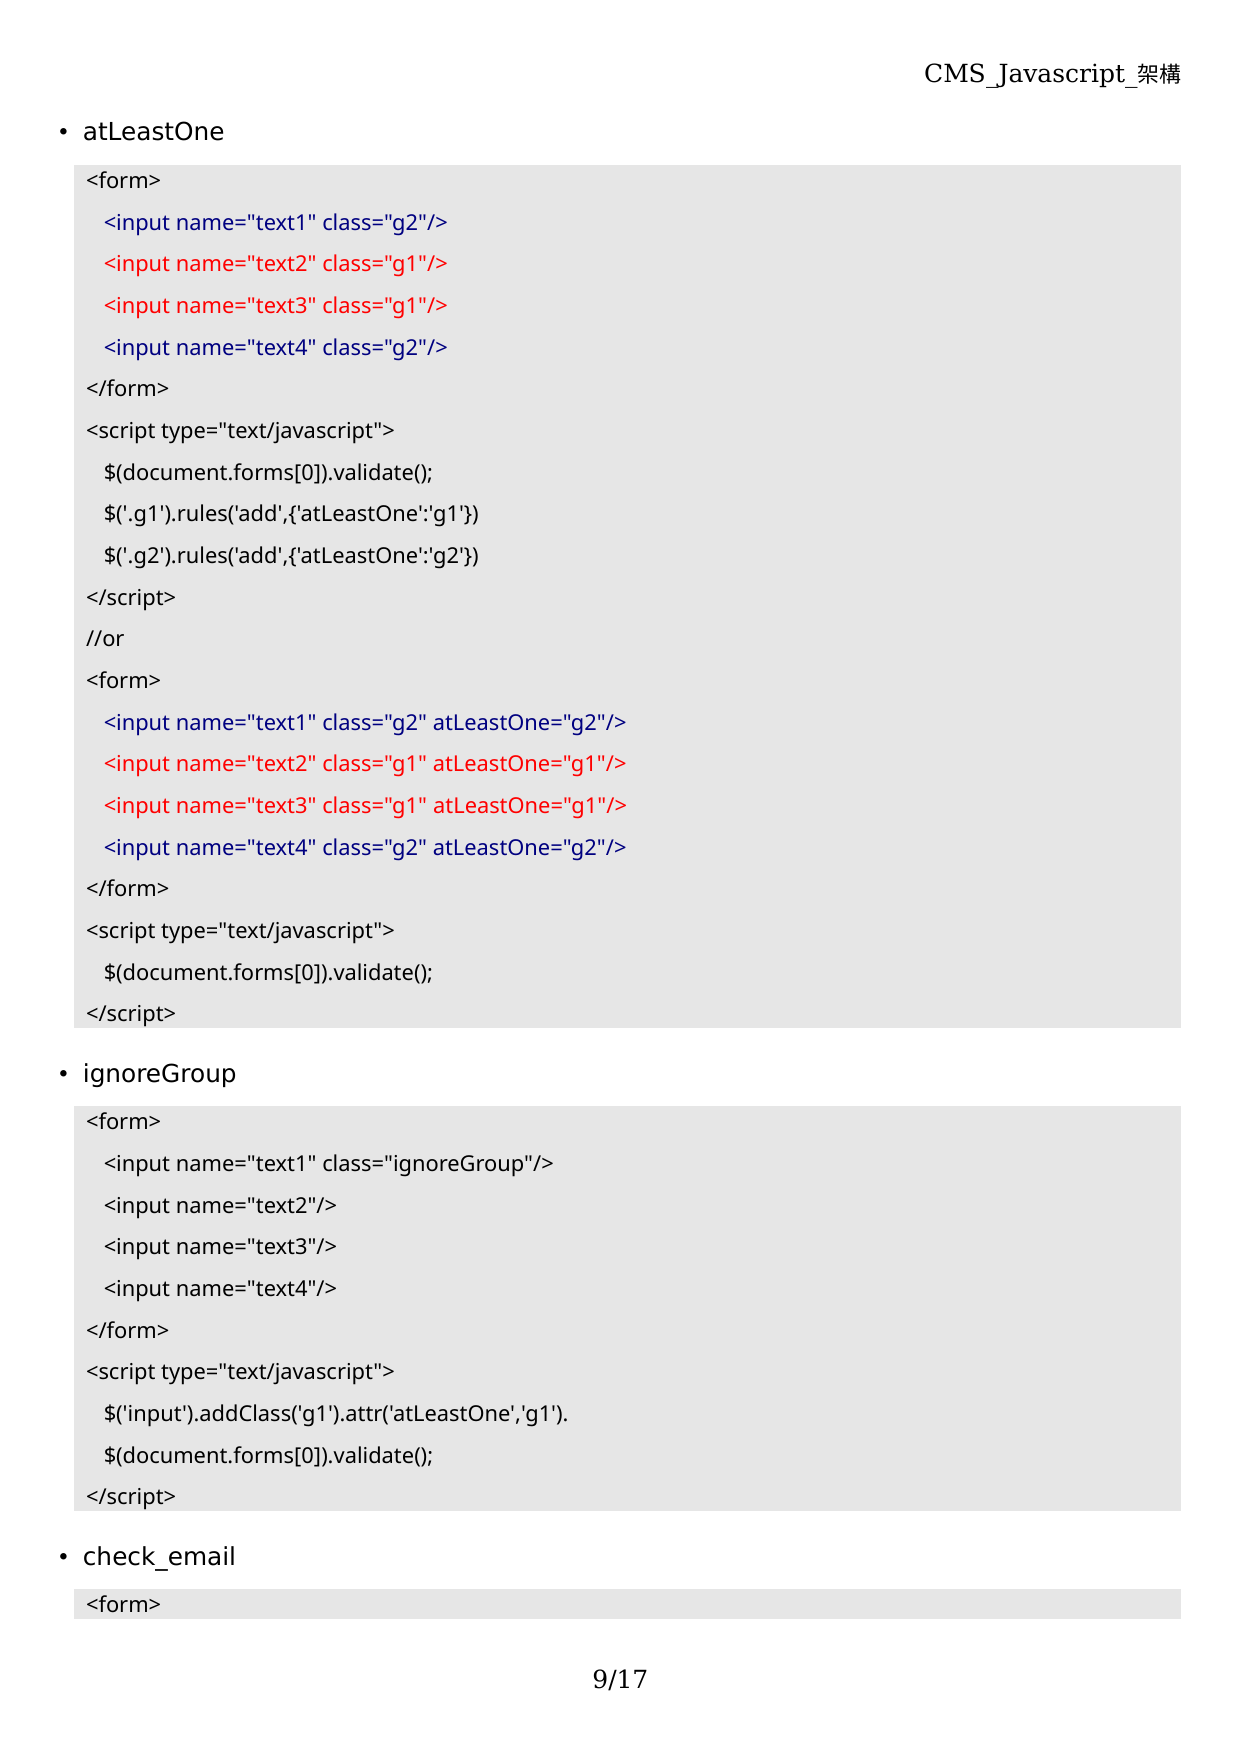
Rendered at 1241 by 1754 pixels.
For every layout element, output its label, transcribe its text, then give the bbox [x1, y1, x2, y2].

text <form> [74, 165, 1181, 195]
text <form> [74, 1589, 1181, 1619]
text <input name="text4" class="g2"/> [74, 332, 1181, 361]
text <script type="text/javascript"> [74, 415, 1181, 445]
text $('input').addClass('g1').attr('atLeastOne','g1'). [74, 1398, 1181, 1428]
text $(document.forms[0]).validate(); [74, 457, 1181, 486]
text <input name="text4"/> [74, 1273, 1181, 1303]
text <input name="text2"/> [74, 1190, 1181, 1219]
text </script> [74, 582, 1181, 611]
text </form> [74, 1315, 1181, 1344]
text <input name="text3" class="g1"/> [74, 290, 1181, 320]
text <script type="text/javascript"> [74, 915, 1181, 945]
text $('.g1').rules('add',{'atLeastOne':'g1'}) [74, 498, 1181, 528]
list ignoreGroup [59, 1059, 1181, 1088]
text </script> [74, 1481, 1181, 1511]
text <form> [74, 1106, 1181, 1136]
text //or [74, 623, 1181, 653]
text $(document.forms[0]).validate(); [74, 1440, 1181, 1469]
text <input name="text1" class="g2"/> [74, 207, 1181, 236]
list atLeastOne [59, 118, 1181, 147]
list check_email [59, 1542, 1181, 1571]
text <script type="text/javascript"> [74, 1356, 1181, 1386]
text <input name="text1" class="ignoreGroup"/> [74, 1148, 1181, 1178]
text </form> [74, 373, 1181, 403]
text <input name="text3" class="g1" atLeastOne="g1"/> [74, 790, 1181, 820]
text <input name="text3"/> [74, 1231, 1181, 1261]
text <input name="text1" class="g2" atLeastOne="g2"/> [74, 707, 1181, 736]
text $(document.forms[0]).validate(); [74, 957, 1181, 986]
text <input name="text2" class="g1"/> [74, 248, 1181, 278]
text </script> [74, 998, 1181, 1028]
text <form> [74, 665, 1181, 695]
text <input name="text2" class="g1" atLeastOne="g1"/> [74, 748, 1181, 778]
text <input name="text4" class="g2" atLeastOne="g2"/> [74, 832, 1181, 861]
text $('.g2').rules('add',{'atLeastOne':'g2'}) [74, 540, 1181, 570]
text </form> [74, 873, 1181, 903]
